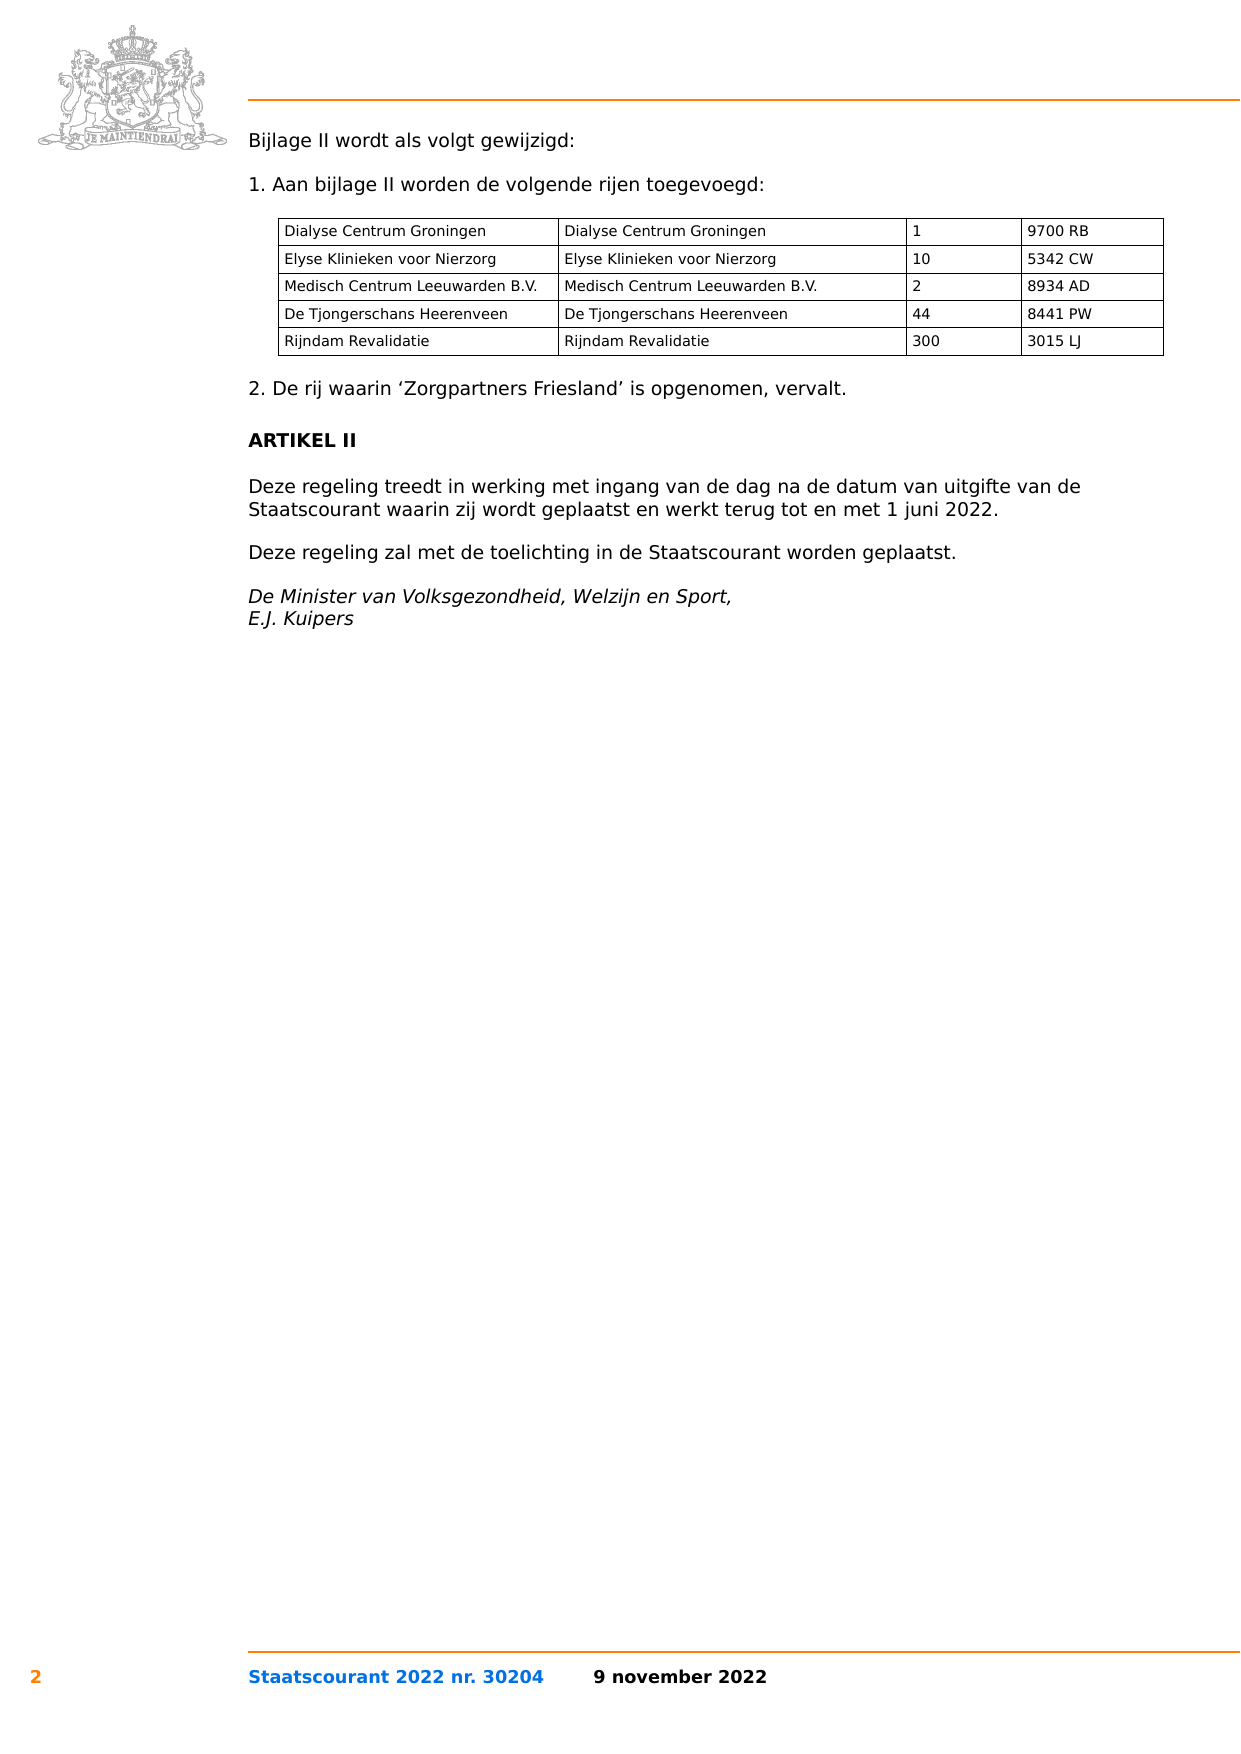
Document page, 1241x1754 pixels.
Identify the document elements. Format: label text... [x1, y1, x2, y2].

picture [38, 25, 227, 150]
text Bijlage II wordt als volgt gewijzigd: [248, 130, 1163, 152]
table_header 9700 RB [1022, 219, 1163, 245]
table_cell 44 [907, 301, 1021, 327]
table_cell Medisch Centrum Leeuwarden B.V. [559, 274, 906, 300]
table_cell 8441 PW [1022, 301, 1163, 327]
table_cell 2 [907, 274, 1021, 300]
text Deze regeling zal met de toelichting in de Staatscourant worden geplaatst. [248, 542, 1163, 564]
text 2. De rij waarin ‘Zorgpartners Friesland’ is opgenomen, vervalt. [248, 377, 1163, 399]
text De Minister van Volksgezondheid, Welzijn en Sport, E.J. Kuipers [248, 586, 1163, 630]
table_cell De Tjongerschans Heerenveen [559, 301, 906, 327]
subtitle ARTIKEL II [248, 429, 1163, 451]
text Deze regeling treedt in werking met ingang van de dag na de datum van uitgifte van de Staatscourant waarin zij wordt geplaatst en werkt terug tot en met 1 juni 2022. [248, 476, 1163, 520]
text 1. Aan bijlage II worden de volgende rijen toegevoegd: [248, 174, 1163, 196]
table_cell 3015 LJ [1022, 328, 1163, 354]
table_header 1 [907, 219, 1021, 245]
table_cell 8934 AD [1022, 274, 1163, 300]
table_cell 300 [907, 328, 1021, 354]
table_cell Rijndam Revalidatie [279, 328, 558, 354]
table_header Dialyse Centrum Groningen [279, 219, 558, 245]
table_cell Rijndam Revalidatie [559, 328, 906, 354]
table_cell De Tjongerschans Heerenveen [279, 301, 558, 327]
table_cell Medisch Centrum Leeuwarden B.V. [279, 274, 558, 300]
table_header Dialyse Centrum Groningen [559, 219, 906, 245]
table_cell Elyse Klinieken voor Nierzorg [279, 246, 558, 272]
table_cell 5342 CW [1022, 246, 1163, 272]
table_cell 10 [907, 246, 1021, 272]
table_cell Elyse Klinieken voor Nierzorg [559, 246, 906, 272]
